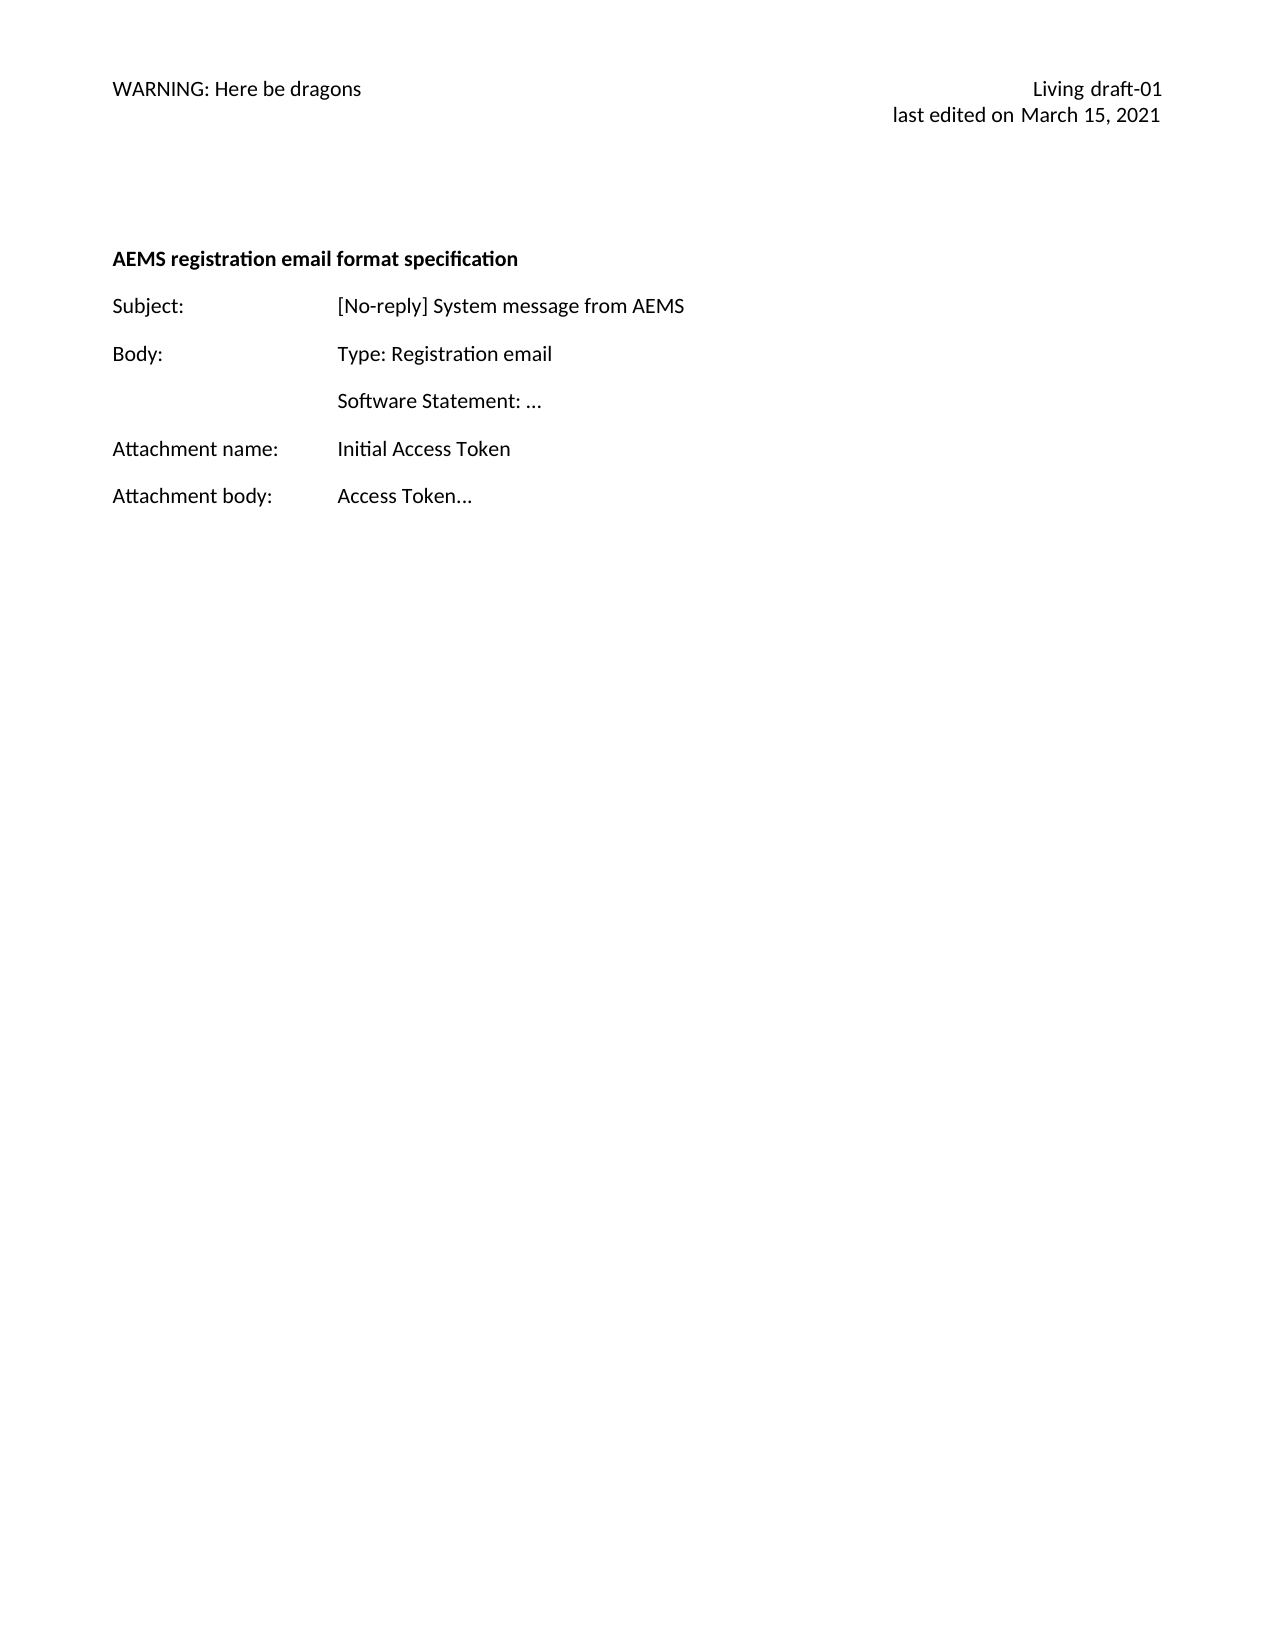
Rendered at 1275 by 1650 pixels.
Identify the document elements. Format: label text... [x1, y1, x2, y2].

text Body: Type: Registration email [112, 340, 1162, 367]
text AEMS registration email format specification [112, 245, 1162, 272]
text Attachment body: Access Token... [112, 482, 1162, 509]
text Subject: [No-reply] System message from AEMS [112, 292, 1162, 319]
text Software Statement: … [112, 387, 1162, 414]
text Attachment name: Initial Access Token [112, 435, 1162, 462]
